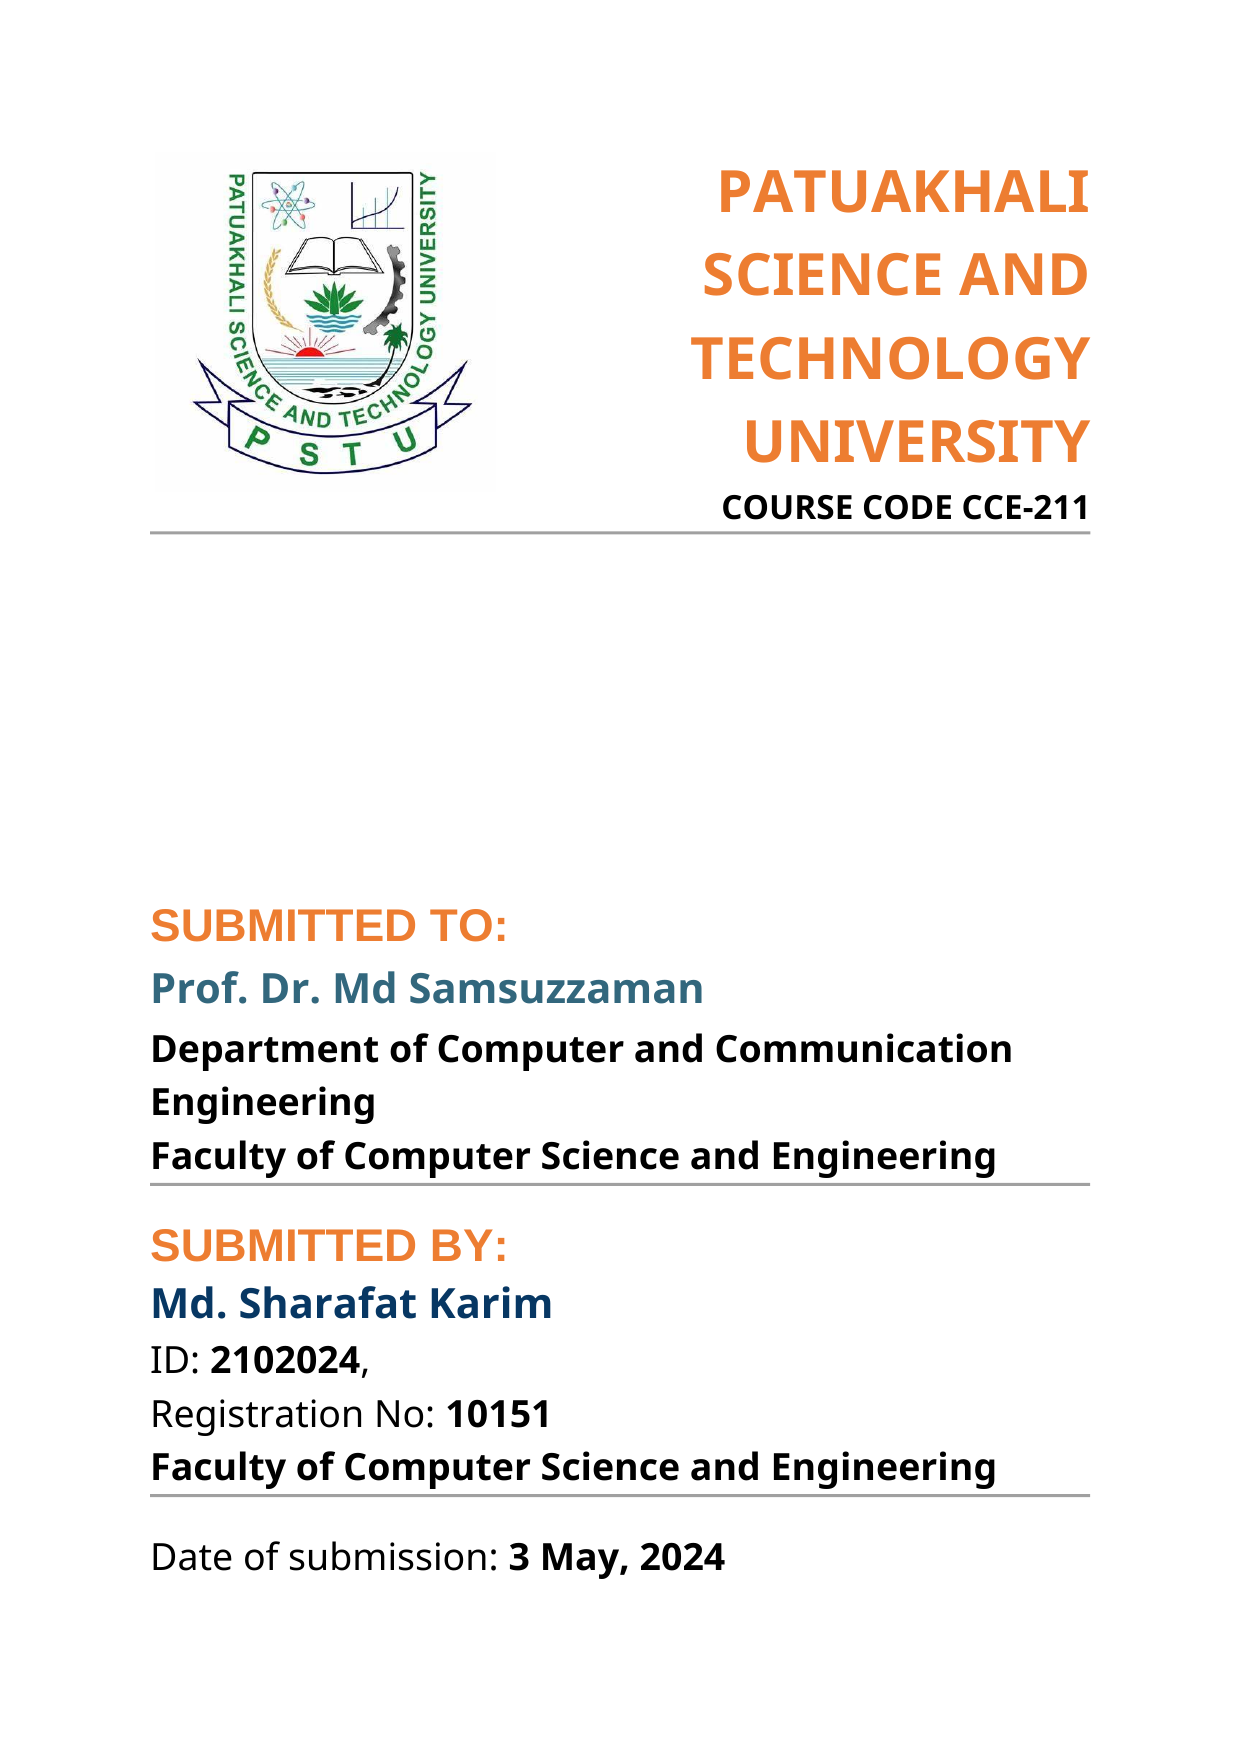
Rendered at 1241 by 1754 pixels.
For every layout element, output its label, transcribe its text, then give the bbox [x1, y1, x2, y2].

subtitle Department of Computer and Communication Engineering [150, 1022, 1091, 1127]
text PATUAKHALI SCIENCE AND TECHNOLOGY UNIVERSITY [150, 150, 1091, 480]
text Faculty of Computer Science and Engineering [150, 1441, 1091, 1492]
picture [154, 152, 496, 493]
subtitle Prof. Dr. Md Samsuzzaman [150, 958, 1091, 1015]
text ID: 2102024, [150, 1333, 1091, 1384]
text SUBMITTED TO: [150, 899, 1091, 952]
text Faculty of Computer Science and Engineering [150, 1129, 1091, 1180]
text Registration No: 10151 [150, 1387, 1091, 1438]
text SUBMITTED BY: [150, 1218, 1091, 1271]
text Md. Sharafat Karim [150, 1274, 1091, 1331]
text COURSE CODE CCE-211 [150, 484, 1091, 529]
text Date of submission: 3 May, 2024 [150, 1530, 1091, 1581]
